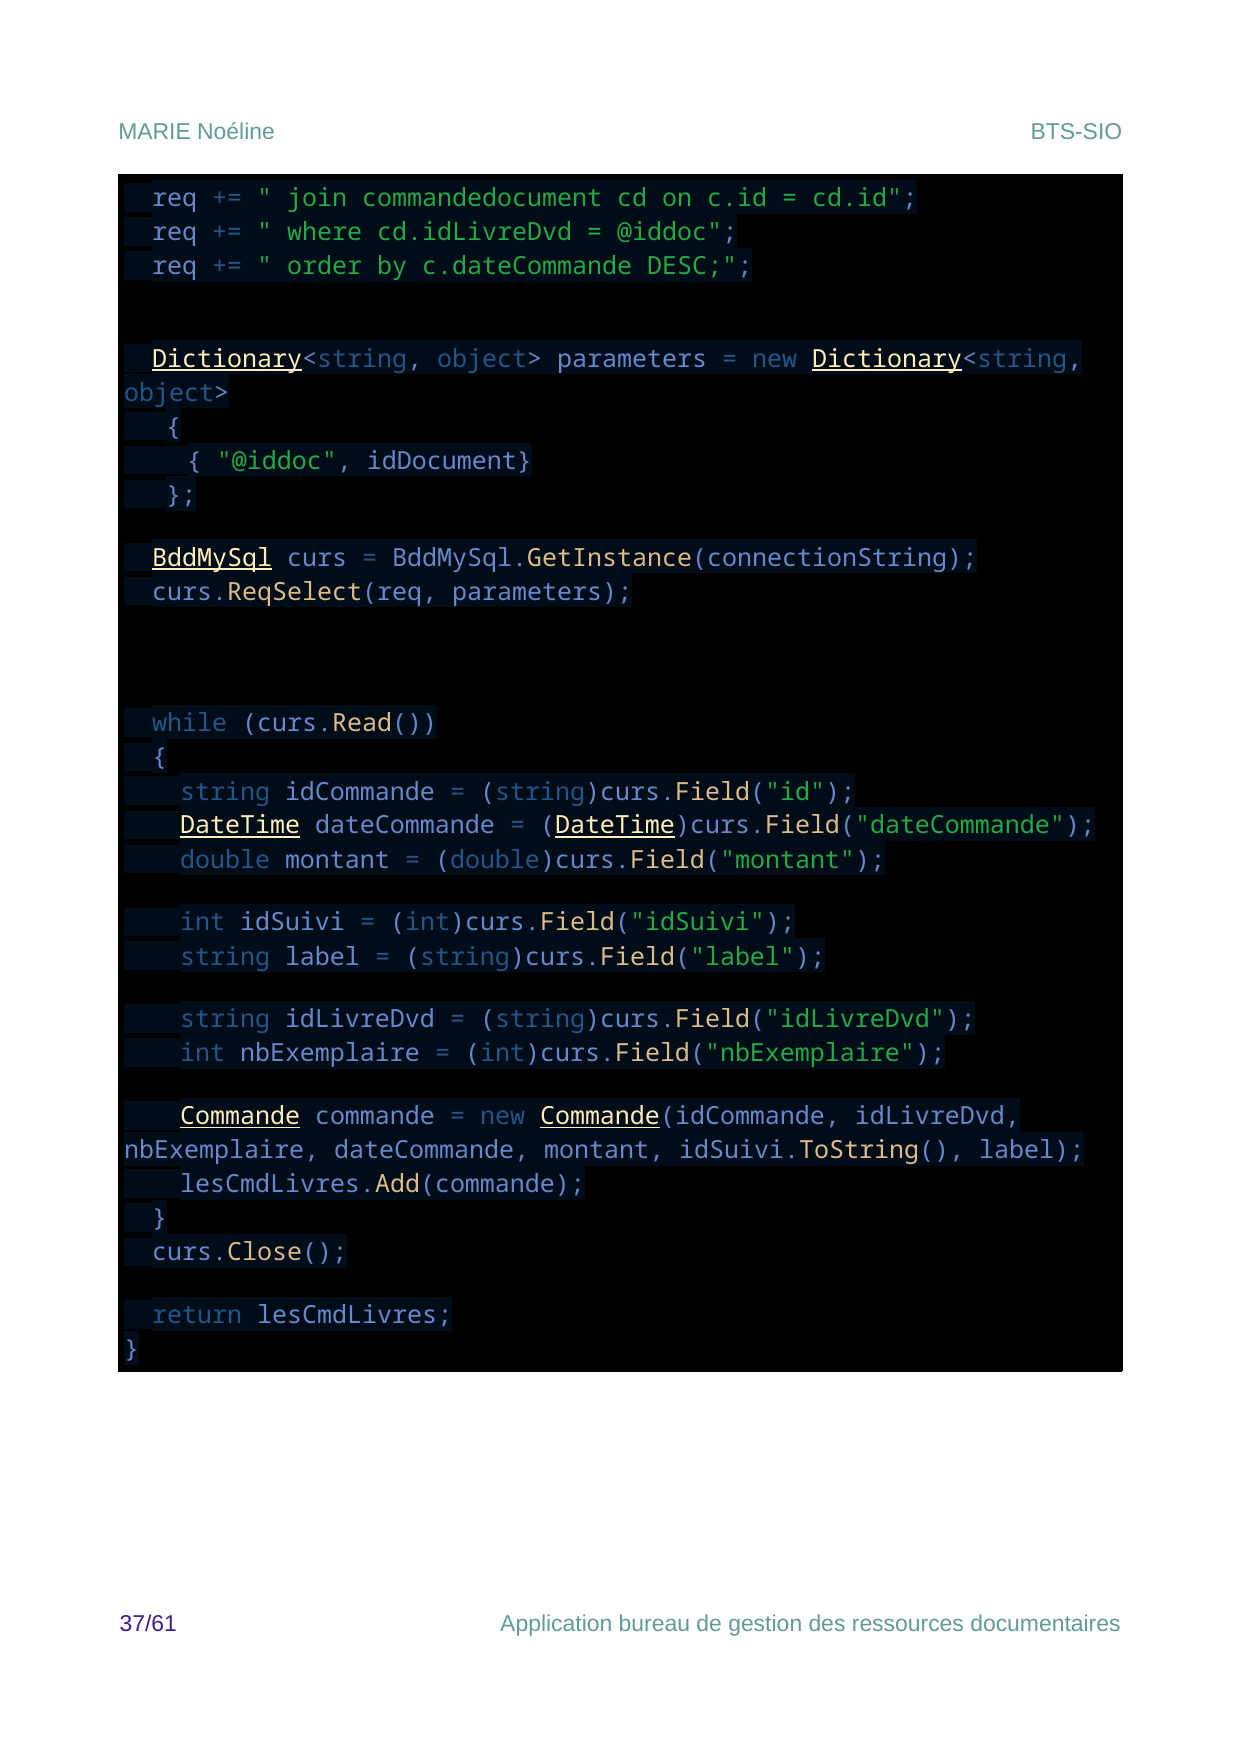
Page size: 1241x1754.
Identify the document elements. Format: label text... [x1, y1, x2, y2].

table_header req += " join commandedocument cd on c.id = cd.id"; req += " where cd.idLivreDvd = @iddoc"; req += " order by c.dateCommande DESC;"; Dictionary<string, object> parameters = new Dictionary<string, object> { { "@iddoc", idDocument} }; BddMySql curs = BddMySql.GetInstance(connectionString); curs.ReqSelect(req, parameters); while (curs.Read()) { string idCommande = (string)curs.Field("id"); DateTime dateCommande = (DateTime)curs.Field("dateCommande"); double montant = (double)curs.Field("montant"); int idSuivi = (int)curs.Field("idSuivi"); string label = (string)curs.Field("label"); string idLivreDvd = (string)curs.Field("idLivreDvd"); int nbExemplaire = (int)curs.Field("nbExemplaire"); Commande commande = new Commande(idCommande, idLivreDvd, nbExemplaire, dateCommande, montant, idSuivi.ToString(), label); lesCmdLivres.Add(commande); } curs.Close(); return lesCmdLivres; } [119, 175, 1122, 1371]
